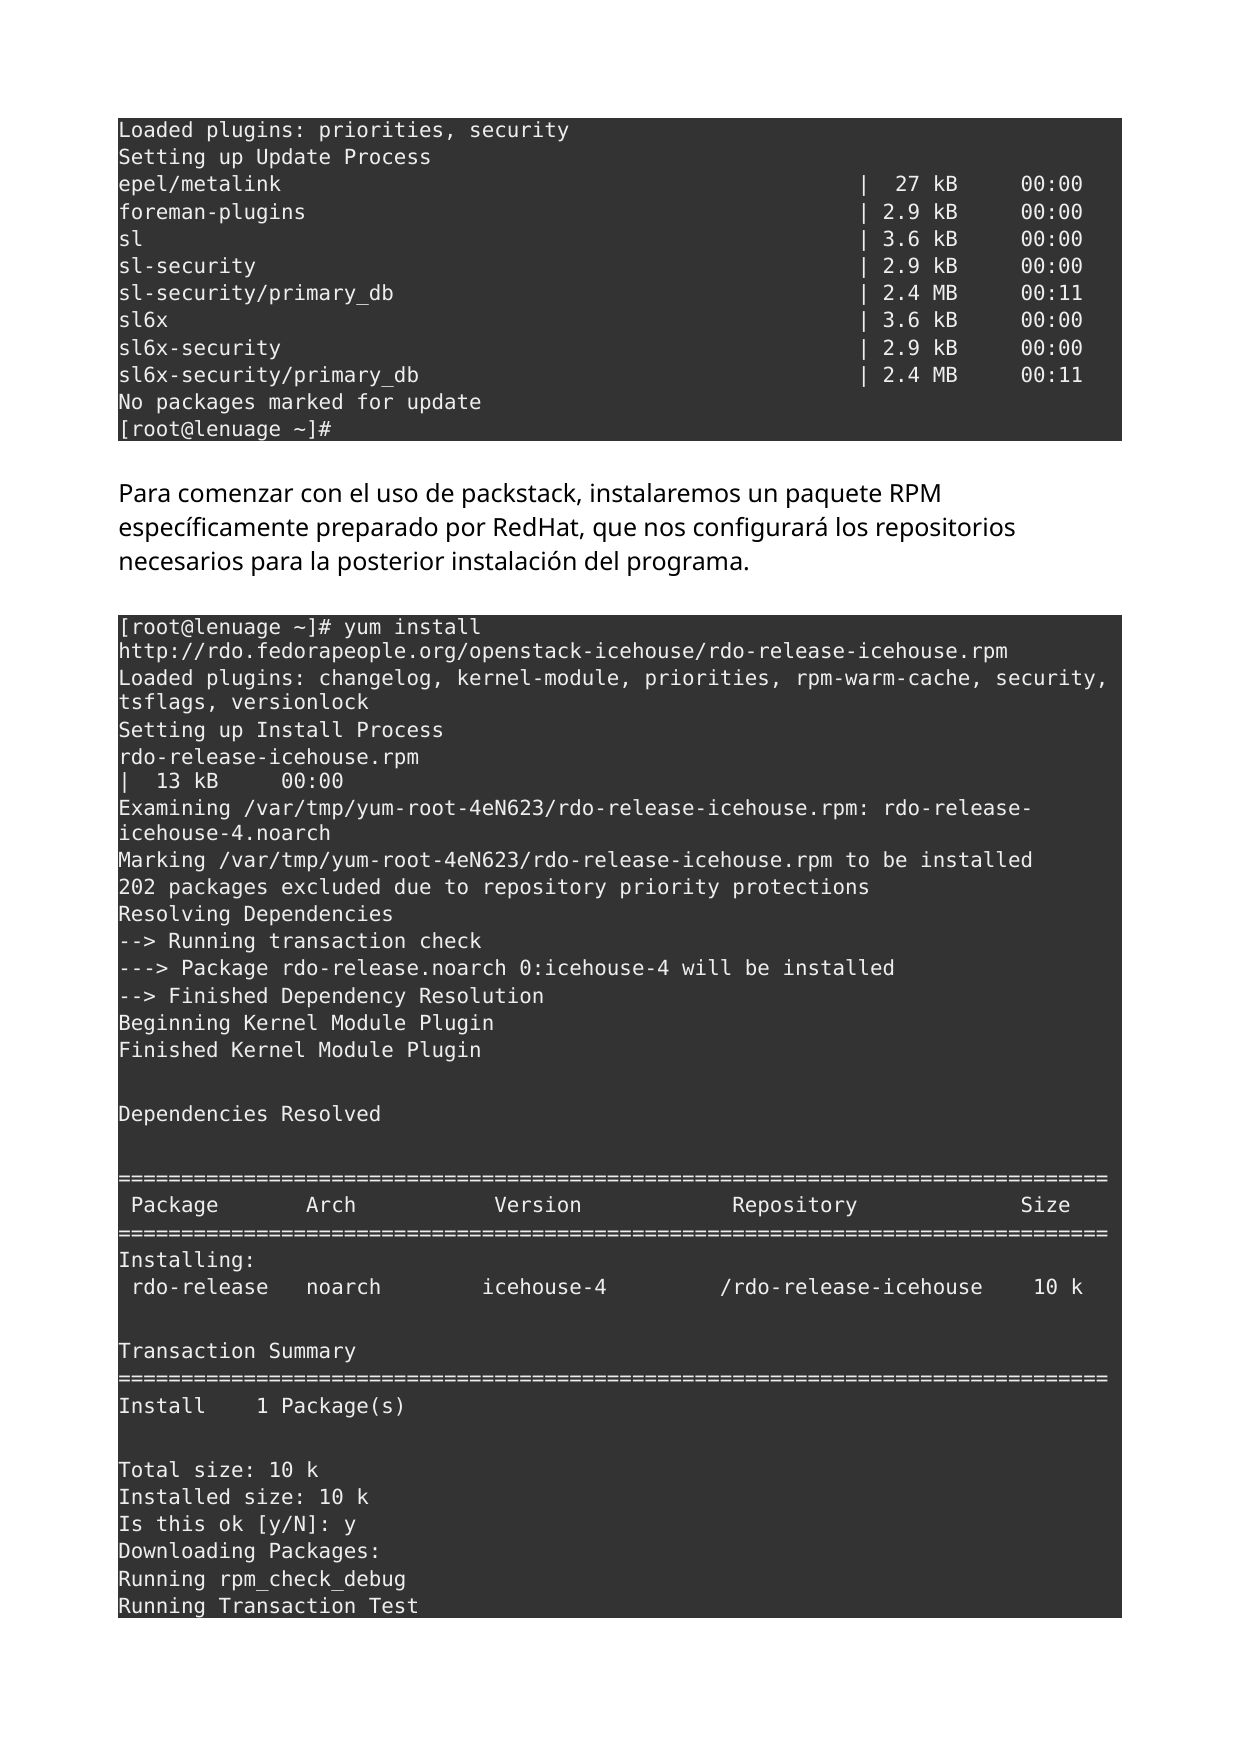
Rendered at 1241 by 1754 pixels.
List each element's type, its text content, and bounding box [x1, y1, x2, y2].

text sl6x | 3.6 kB 00:00 [118, 308, 1122, 333]
text epel/metalink | 27 kB 00:00 [118, 172, 1122, 197]
text --> Finished Dependency Resolution [118, 984, 1122, 1008]
text Total size: 10 k [118, 1458, 1122, 1482]
text rdo-release noarch icehouse-4 /rdo-release-icehouse 10 k [118, 1275, 1122, 1299]
text Dependencies Resolved [118, 1102, 1122, 1126]
text Running Transaction Test [118, 1594, 1122, 1618]
text rdo-release-icehouse.rpm | 13 kB 00:00 [118, 745, 1122, 793]
text Loaded plugins: changelog, kernel-module, priorities, rpm-warm-cache, security, tsflags, versionlock [118, 666, 1122, 715]
text Downloading Packages: [118, 1539, 1122, 1564]
text =============================================================================== [118, 1366, 1122, 1391]
text [root@lenuage ~]# yum install http://rdo.fedorapeople.org/openstack-icehouse/rdo-release-icehouse.rpm [118, 615, 1122, 663]
text Is this ok [y/N]: y [118, 1512, 1122, 1536]
text Marking /var/tmp/yum-root-4eN623/rdo-release-icehouse.rpm to be installed [118, 848, 1122, 872]
text Beginning Kernel Module Plugin [118, 1011, 1122, 1035]
text Install 1 Package(s) [118, 1394, 1122, 1418]
text --> Running transaction check [118, 929, 1122, 953]
text Loaded plugins: priorities, security [118, 118, 1122, 142]
text sl6x-security/primary_db | 2.4 MB 00:11 [118, 363, 1122, 387]
text sl | 3.6 kB 00:00 [118, 227, 1122, 251]
text =============================================================================== [118, 1221, 1122, 1245]
text sl-security | 2.9 kB 00:00 [118, 254, 1122, 278]
text foreman-plugins | 2.9 kB 00:00 [118, 200, 1122, 224]
text sl6x-security | 2.9 kB 00:00 [118, 336, 1122, 360]
text ---> Package rdo-release.noarch 0:icehouse-4 will be installed [118, 956, 1122, 981]
text Resolving Dependencies [118, 902, 1122, 926]
text Examining /var/tmp/yum-root-4eN623/rdo-release-icehouse.rpm: rdo-release-icehouse-4.noarch [118, 796, 1122, 845]
text Finished Kernel Module Plugin [118, 1038, 1122, 1062]
text Running rpm_check_debug [118, 1567, 1122, 1591]
text Transaction Summary [118, 1339, 1122, 1363]
text Para comenzar con el uso de packstack, instalaremos un paquete RPM específicamente preparado por RedHat, que nos configurará los repositorios necesarios para la posterior instalación del programa. [118, 476, 1122, 578]
text =============================================================================== [118, 1166, 1122, 1191]
text Package Arch Version Repository Size [118, 1193, 1122, 1218]
text sl-security/primary_db | 2.4 MB 00:11 [118, 281, 1122, 306]
text [root@lenuage ~]# [118, 417, 1122, 441]
text 202 packages excluded due to repository priority protections [118, 875, 1122, 899]
text Installed size: 10 k [118, 1485, 1122, 1509]
text Setting up Update Process [118, 145, 1122, 169]
text Installing: [118, 1248, 1122, 1272]
text Setting up Install Process [118, 718, 1122, 742]
text No packages marked for update [118, 390, 1122, 414]
